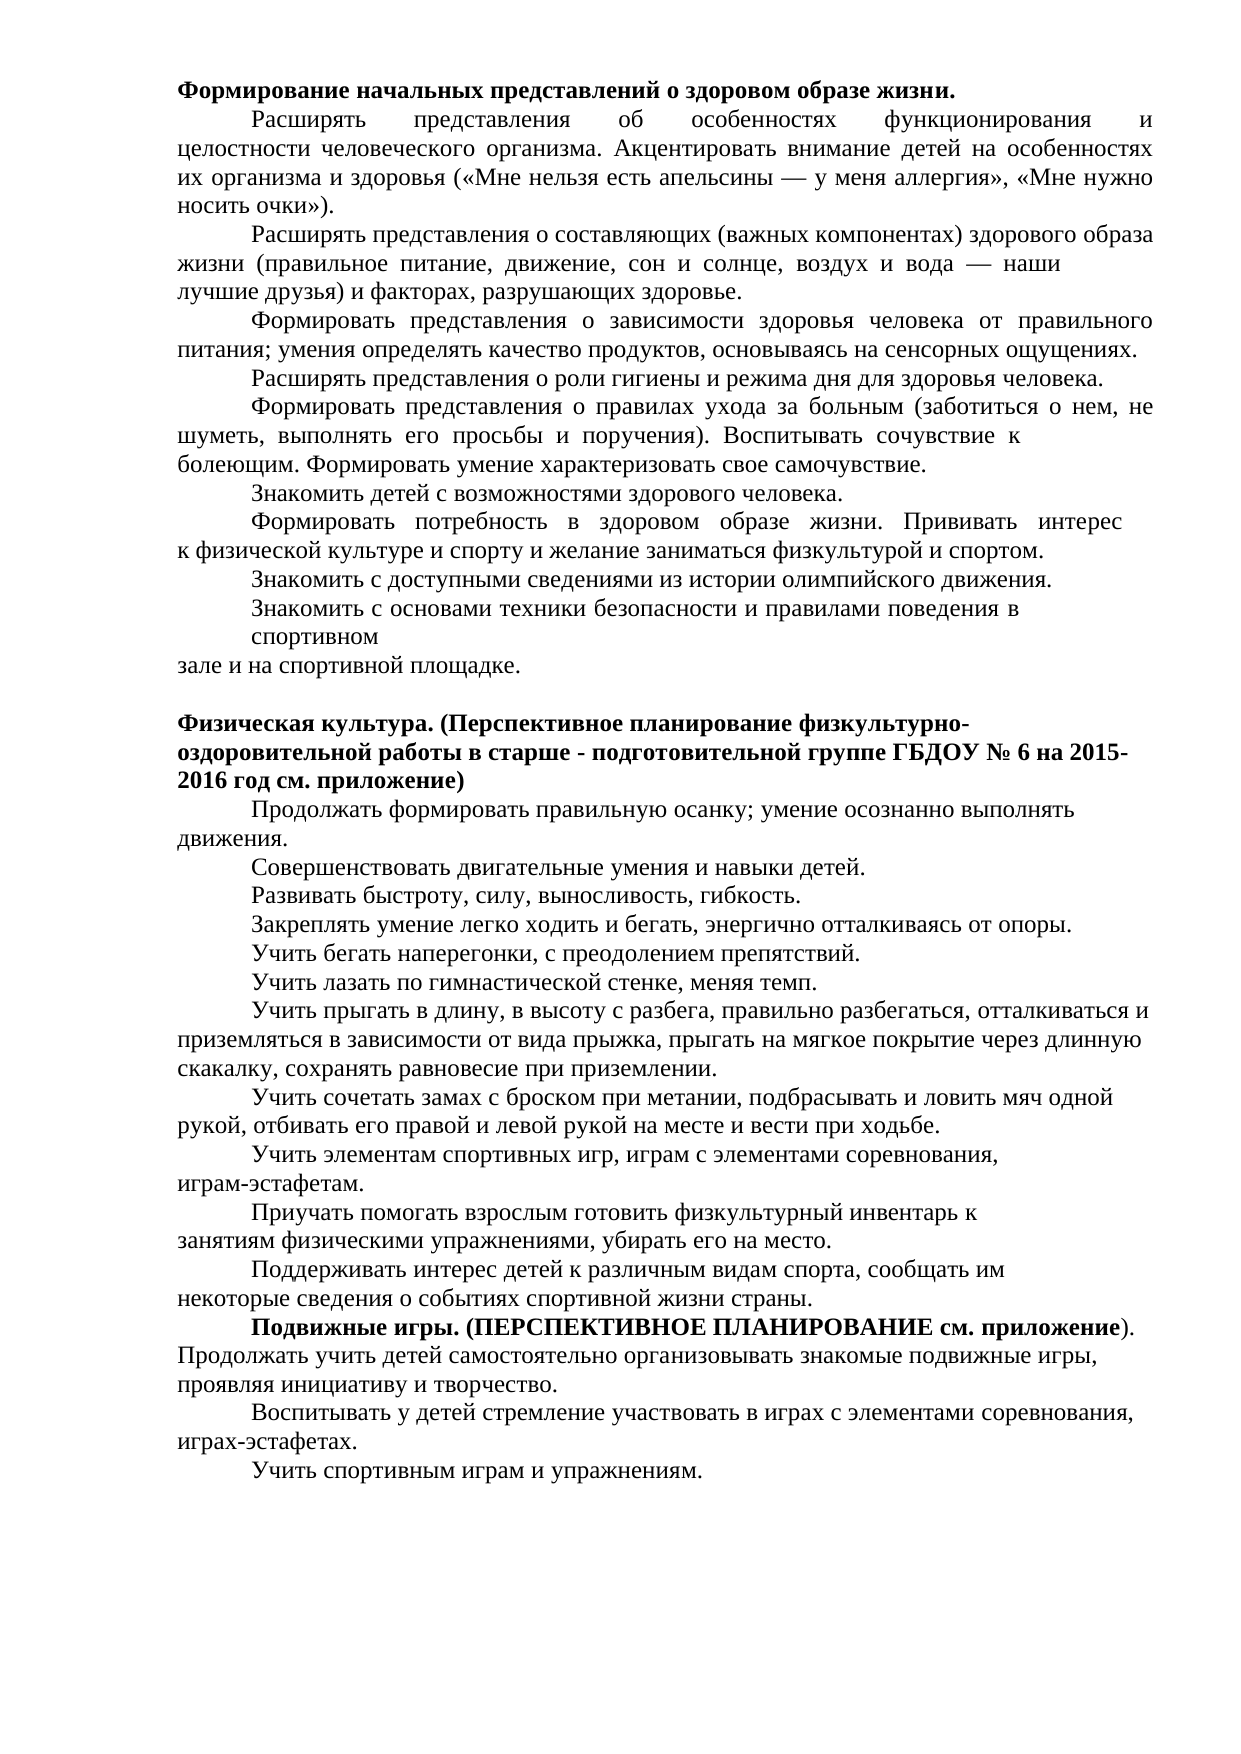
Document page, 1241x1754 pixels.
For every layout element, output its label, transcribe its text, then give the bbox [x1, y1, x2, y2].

text Учить лазать по гимнастической стенке, меняя темп. [251, 967, 1154, 995]
text Формировать потребность в здоровом образе жизни. Прививать интерес к физической культуре и спорту и желание заниматься физкультурой и спортом. [177, 506, 1154, 564]
text Формирование начальных представлений о здоровом образе жизни. [177, 76, 1154, 104]
text Воспитывать у детей стремление участвовать в играх с элементами соревнования, играх-эстафетах. [177, 1397, 1137, 1455]
text Закреплять умение легко ходить и бегать, энергично отталкиваясь от опоры. Учить бегать наперегонки, с преодолением препятствий. [251, 909, 1076, 967]
text Учить прыгать в длину, в высоту с разбега, правильно разбегаться, отталкиваться и приземляться в зависимости от вида прыжка, прыгать на мягкое покрытие через длинную скакалку, сохранять равновесие при приземлении. [177, 995, 1151, 1082]
text Поддерживать интерес детей к различным видам спорта, сообщать им некоторые сведения о событиях спортивной жизни страны. [177, 1254, 1008, 1312]
text Приучать помогать взрослым готовить физкультурный инвентарь к занятиям физическими упражнениями, убирать его на место. [177, 1197, 979, 1254]
text зале и на спортивной площадке. [177, 650, 1154, 679]
text Учить сочетать замах с броском при метании, подбрасывать и ловить мяч одной рукой, отбивать его правой и левой рукой на месте и вести при ходьбе. [177, 1082, 1117, 1139]
text Знакомить с доступными сведениями из истории олимпийского движения. Знакомить с основами техники безопасности и правилами поведения в спортивном [251, 564, 1154, 650]
text Формировать представления о зависимости здоровья человека от правильного питания; умения определять качество продуктов, основываясь на сенсорных ощущениях. [177, 305, 1154, 363]
text Знакомить детей с возможностями здорового человека. [251, 478, 1154, 506]
text Учить спортивным играм и упражнениям. [251, 1455, 1154, 1484]
text Продолжать формировать правильную осанку; умение осознанно выполнять движения. [177, 794, 1077, 852]
text Расширять представления об особенностях функционирования и целостности человеческого организма. Акцентировать внимание детей на особенностях их организма и здоровья («Мне нельзя есть апельсины — у меня аллергия», «Мне нужно носить очки»). [177, 104, 1153, 219]
text Подвижные игры. (ПЕРСПЕКТИВНОЕ ПЛАНИРОВАНИЕ см. приложение). Продолжать учить детей самостоятельно организовывать знакомые подвижные игры, проявляя инициативу и творчество. [177, 1312, 1138, 1397]
text Расширять представления о роли гигиены и режима дня для здоровья человека. Формировать представления о правилах ухода за больным (заботиться о нем, не [251, 363, 1154, 420]
text Учить элементам спортивных игр, играм с элементами соревнования, играм-эстафетам. [177, 1139, 1002, 1197]
text Физическая культура. (Перспективное планирование физкультурно-оздоровительной работы в старше - подготовительной группе ГБДОУ № 6 на 2015-2016 год см. приложение) [177, 708, 1129, 794]
text шуметь, выполнять его просьбы и поручения). Воспитывать сочувствие к болеющим. Формировать умение характеризовать свое самочувствие. [177, 420, 1154, 478]
text Расширять представления о составляющих (важных компонентах) здорового образа жизни (правильное питание, движение, сон и солнце, воздух и вода — наши лучшие друзья) и факторах, разрушающих здоровье. [177, 219, 1154, 305]
text Совершенствовать двигательные умения и навыки детей. Развивать быстроту, силу, выносливость, гибкость. [251, 852, 870, 909]
